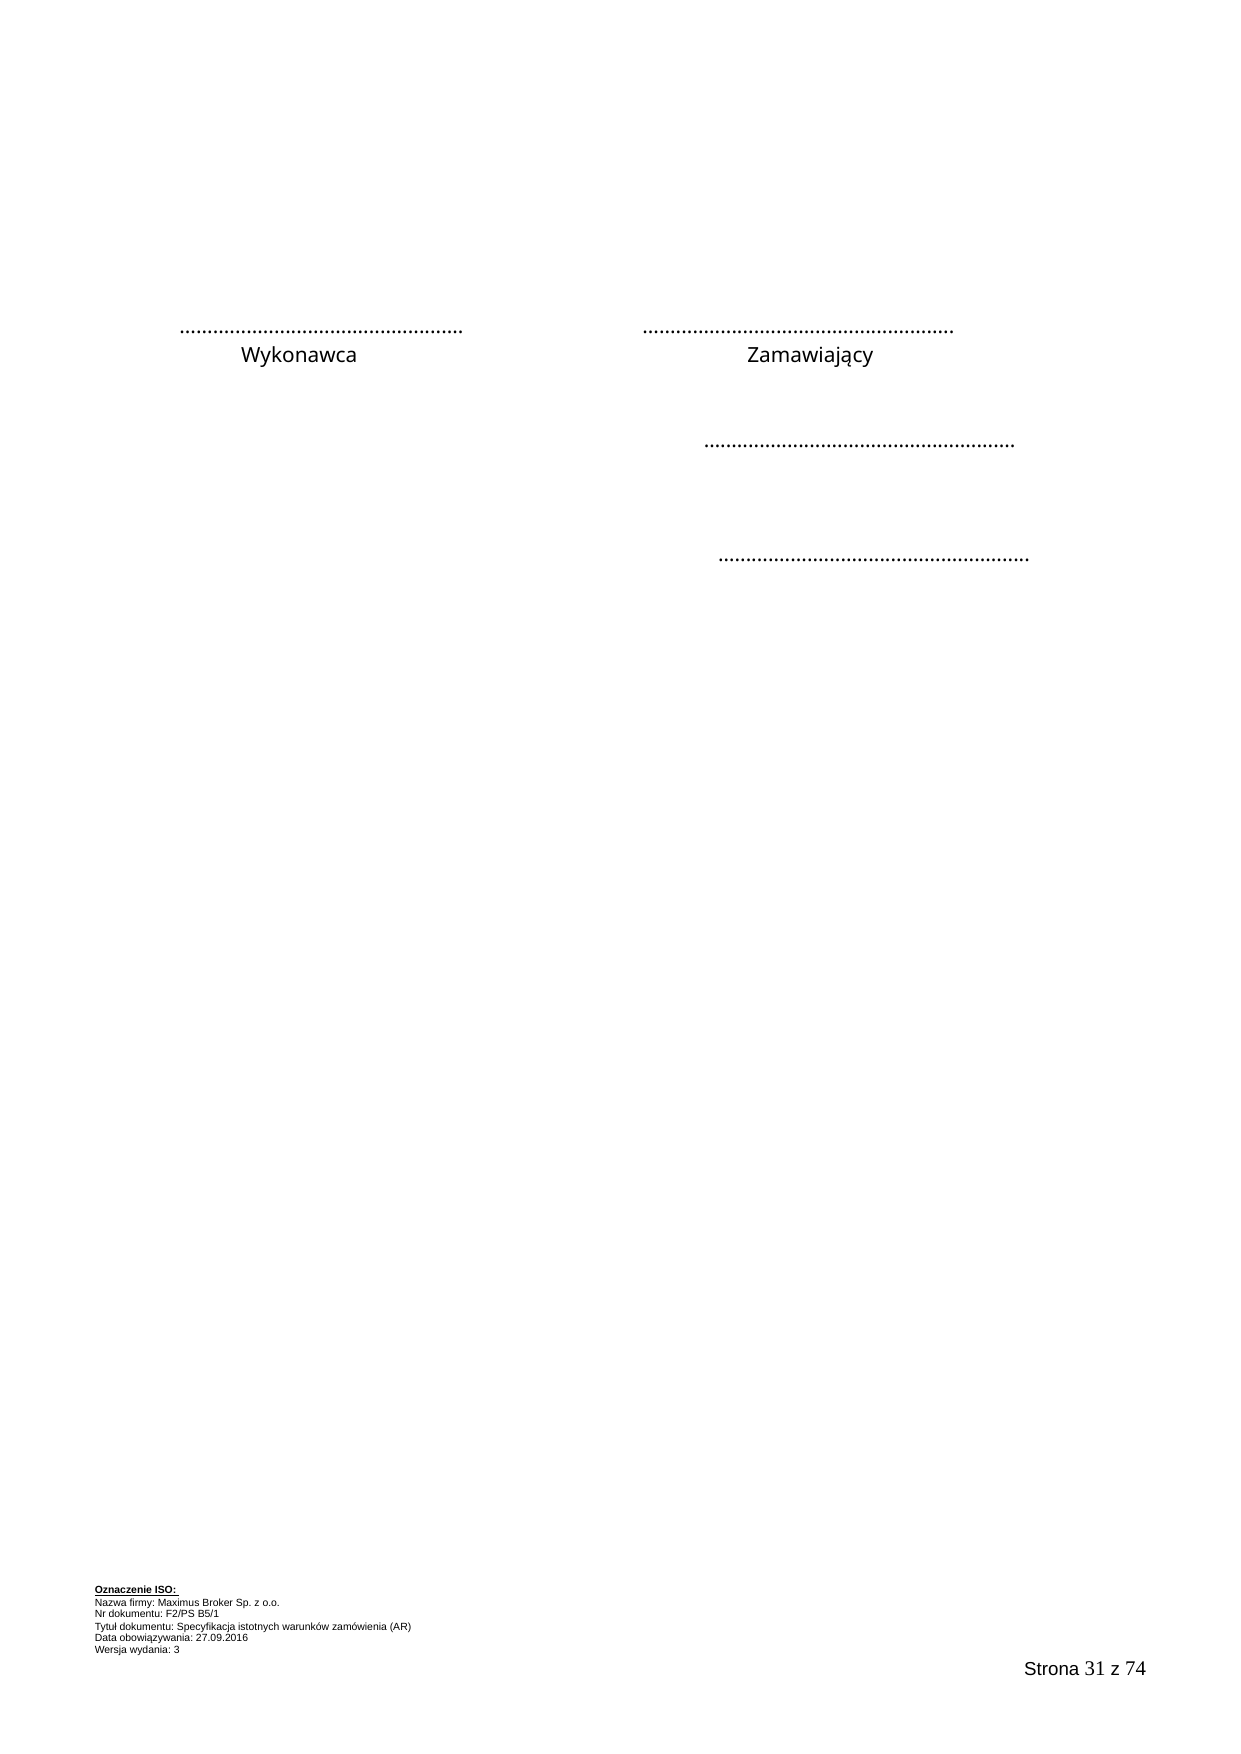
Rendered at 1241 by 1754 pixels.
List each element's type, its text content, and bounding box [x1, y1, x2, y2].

text Wykonawca Zamawiający [94, 340, 1146, 368]
text …..................................................... [94, 425, 1146, 453]
text …..................................................... [94, 539, 1146, 567]
text ................................................... ........................................................ [94, 283, 1146, 340]
